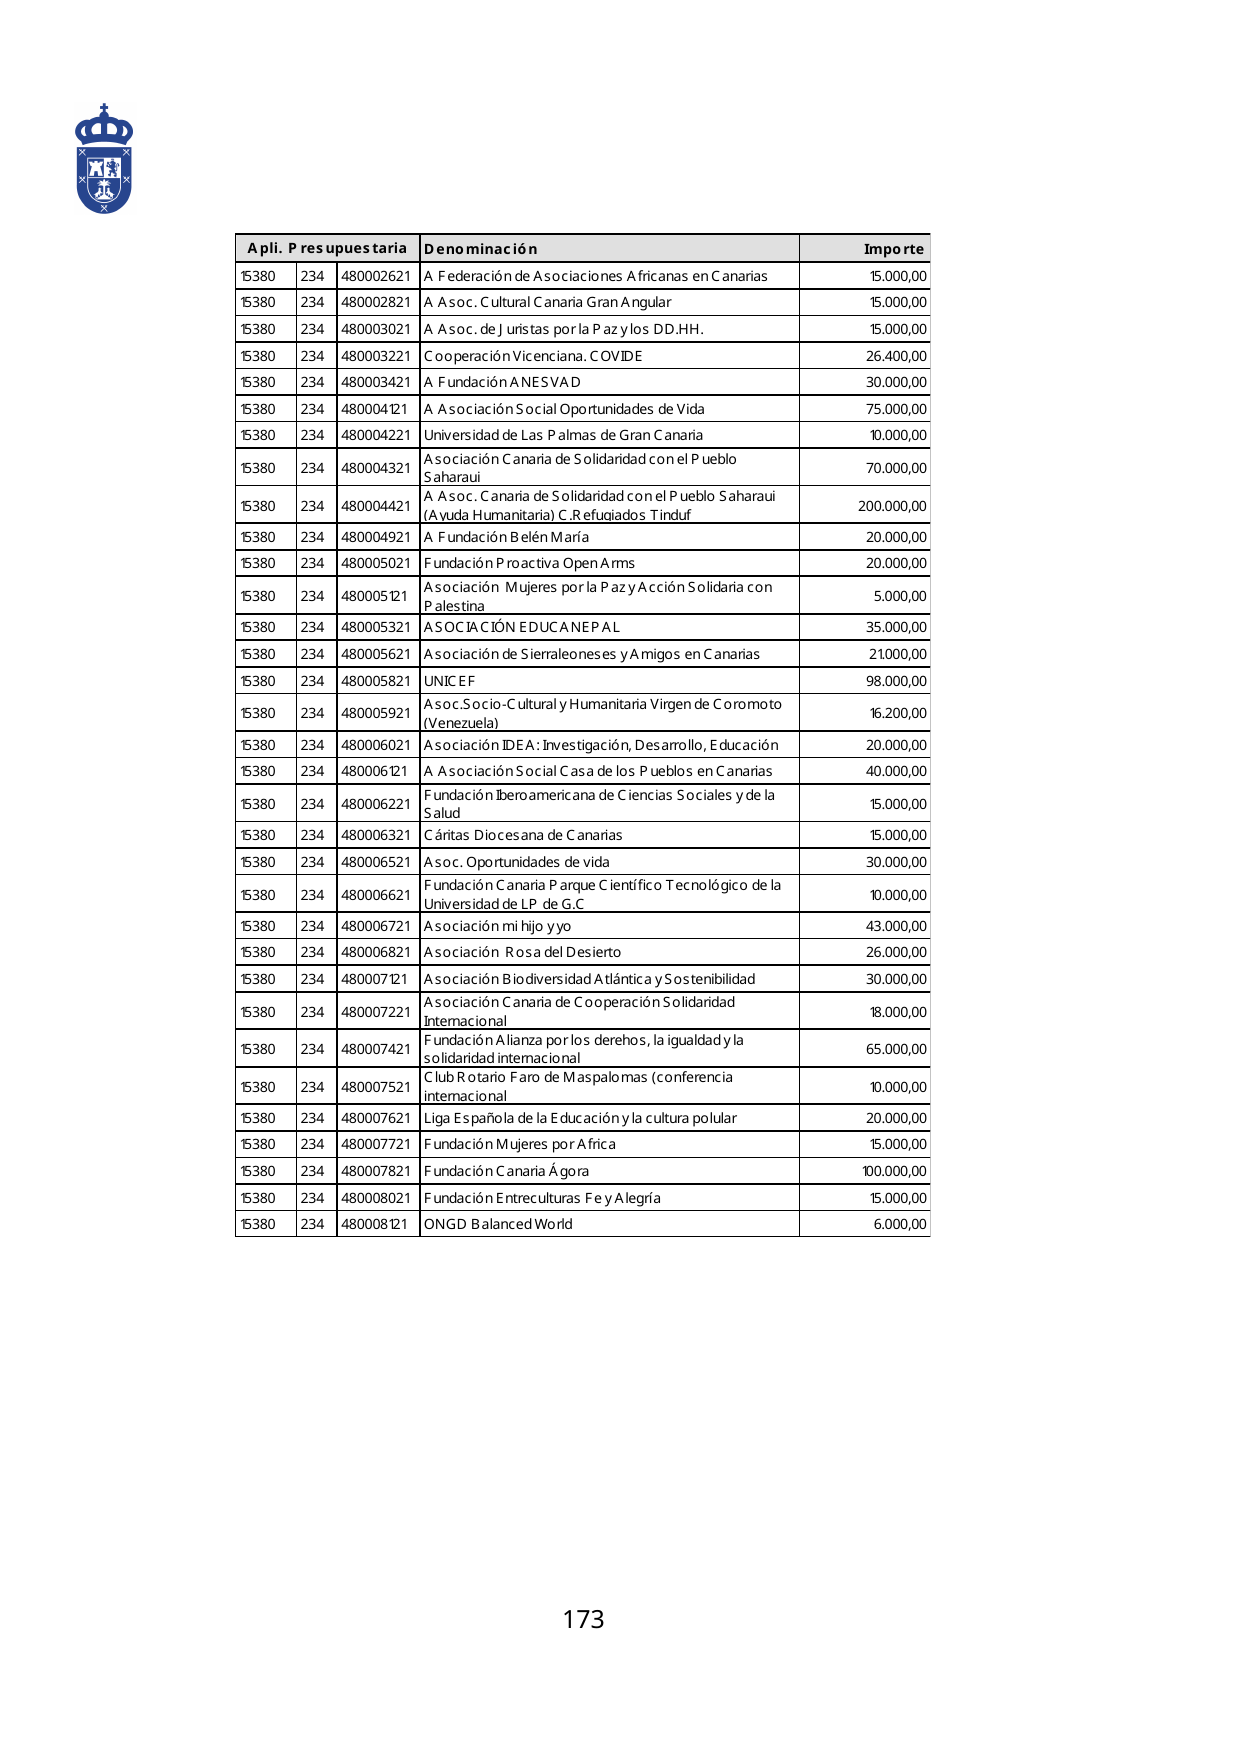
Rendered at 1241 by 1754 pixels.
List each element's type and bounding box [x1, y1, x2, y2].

picture [73, 102, 137, 215]
